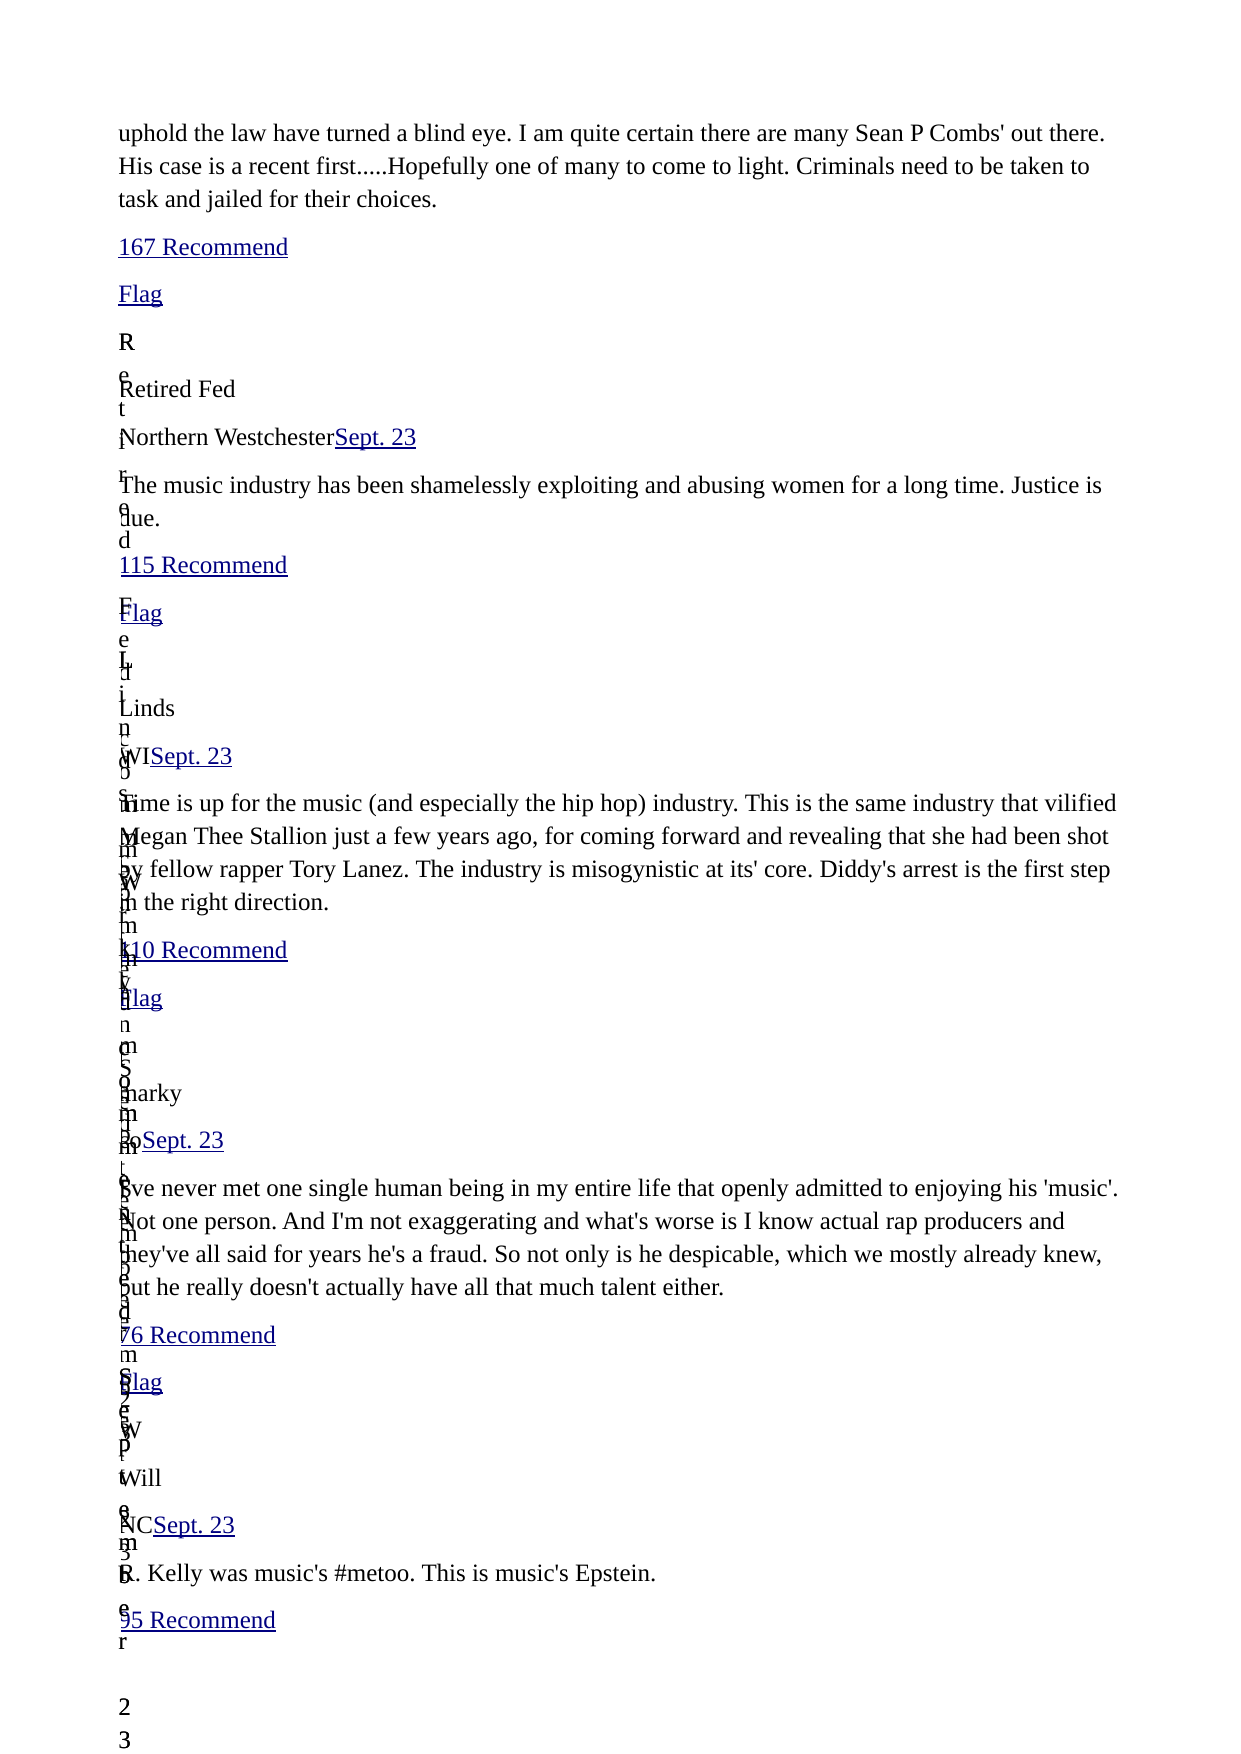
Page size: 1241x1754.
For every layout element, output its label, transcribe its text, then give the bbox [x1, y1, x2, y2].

text uphold the law have turned a blind eye. I am quite certain there are many Sean P Combs' out there. His case is a recent first.....Hopefully one of many to come to light. Criminals need to be taken to task and jailed for their choices. [118, 118, 1122, 213]
text coSept. 23 [127, 1126, 1122, 1154]
text Flag [121, 1367, 1122, 1396]
text Retired Fed [121, 374, 1122, 403]
text 76 Recommend [121, 1320, 1122, 1348]
text 110 Recommend [122, 935, 1122, 964]
text 167 Recommend [118, 232, 1122, 261]
text W [122, 1415, 1122, 1444]
text Flag [124, 983, 1122, 1011]
text L [121, 646, 1122, 674]
text R [121, 327, 1122, 356]
text The music industry has been shamelessly exploiting and abusing women for a long time. Justice is due. [121, 470, 1122, 532]
text 115 Recommend [121, 550, 1122, 579]
text 95 Recommend [121, 1605, 1122, 1634]
text W [121, 1429, 127, 1439]
text marky [121, 1078, 1122, 1107]
text R. Kelly was music's #metoo. This is music's Epstein. [121, 1558, 1122, 1587]
text Linds [121, 693, 1122, 722]
text Will [121, 1463, 1122, 1491]
text Northern WestchesterSept. 23 [121, 422, 1122, 451]
text Flag [118, 279, 1122, 308]
text NCSept. 23 [121, 1510, 1122, 1539]
text m [121, 1030, 1122, 1059]
text WISept. 23 [121, 741, 1122, 769]
text I've never met one single human being in my entire life that openly admitted to enjoying his 'music'. Not one person. And I'm not exaggerating and what's worse is I know actual rap producers and they've all said for years he's a fraud. So not only is he despicable, which we mostly already knew, but he really doesn't actually have all that much talent either. [121, 1173, 1122, 1301]
text Flag [121, 598, 1122, 627]
text Time is up for the music (and especially the hip hop) industry. This is the same industry that vilified Megan Thee Stallion just a few years ago, for coming forward and revealing that she had been shot by fellow rapper Tory Lanez. The industry is misogynistic at its' core. Diddy's arrest is the first step in the right direction. [121, 788, 1122, 916]
